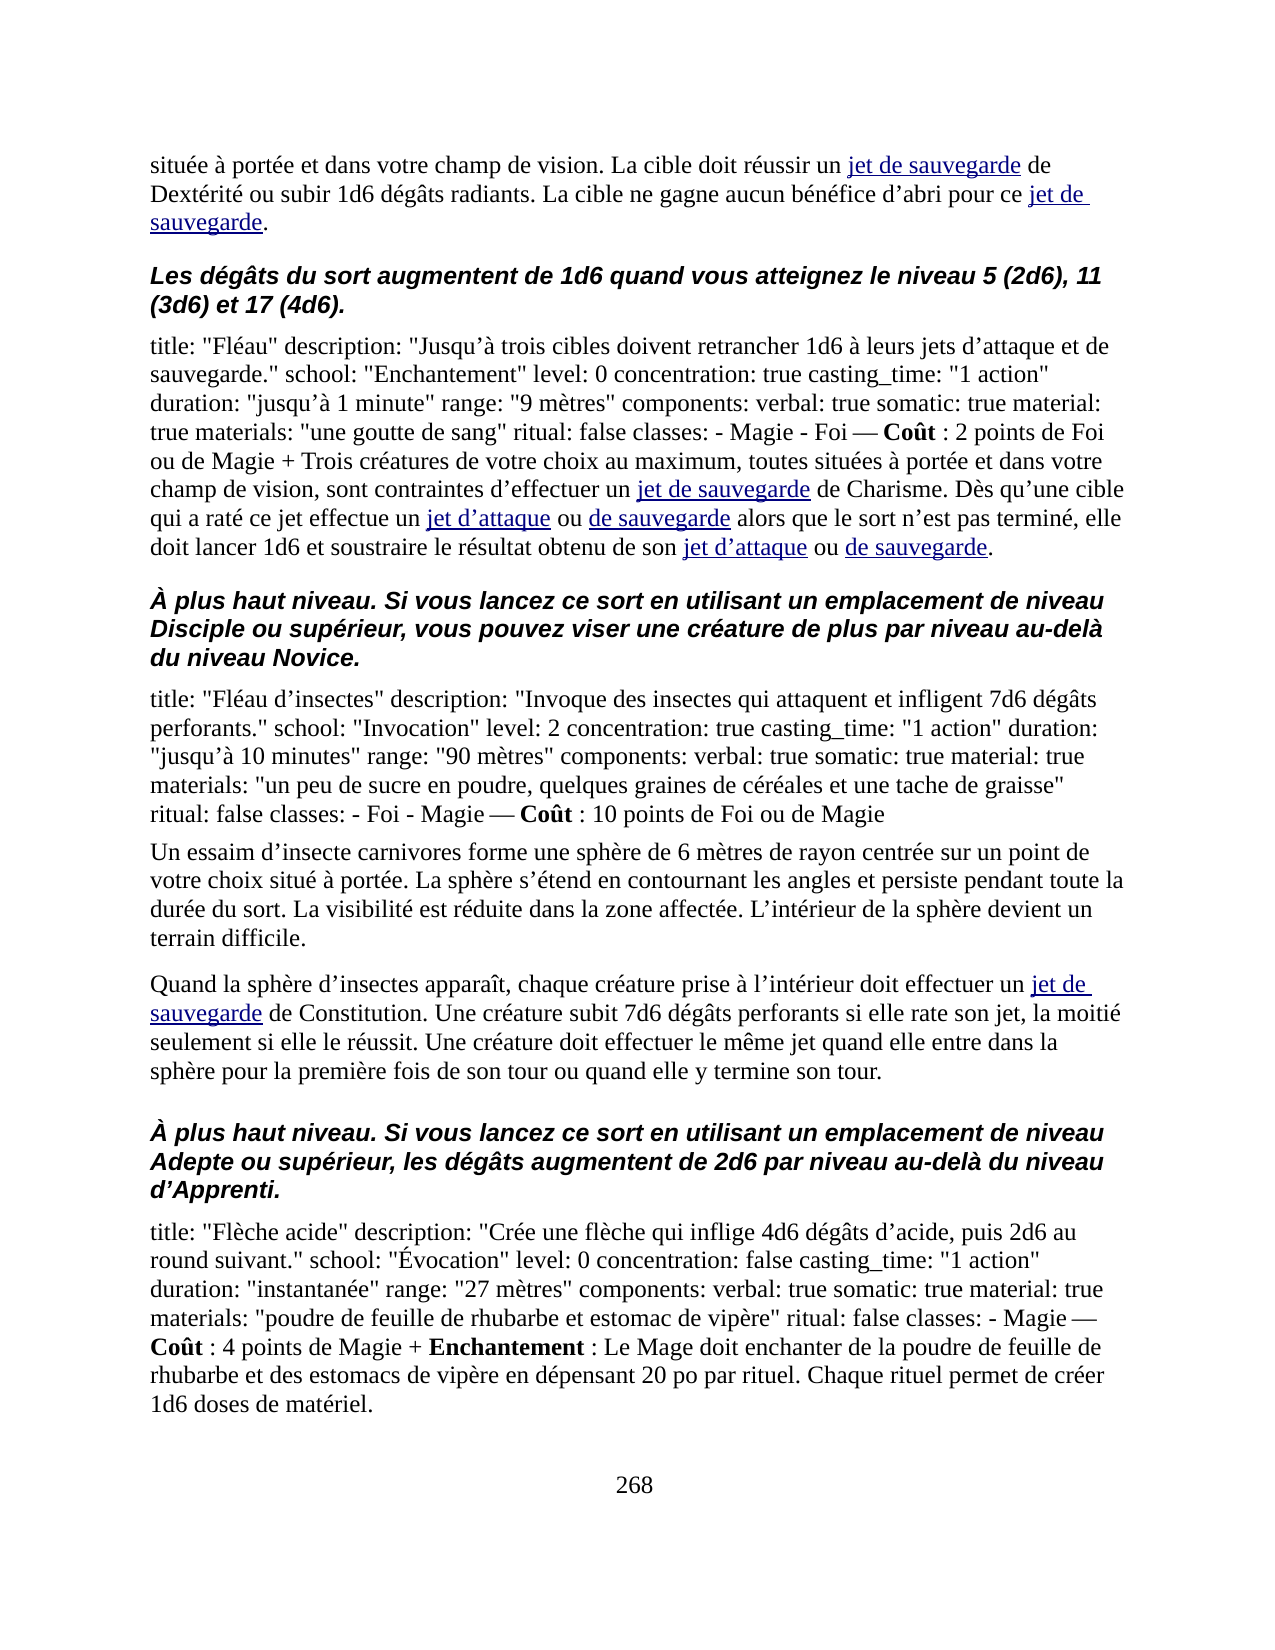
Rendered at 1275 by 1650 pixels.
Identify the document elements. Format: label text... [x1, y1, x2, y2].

text title: "Fléau" description: "Jusqu’à trois cibles doivent retrancher 1d6 à leurs jets d’attaque et de sauvegarde." school: "Enchantement" level: 0 concentration: true casting_time: "1 action" duration: "jusqu’à 1 minute" range: "9 mètres" components: verbal: true somatic: true material: true materials: "une goutte de sang" ritual: false classes: - Magie - Foi — Coût : 2 points de Foi ou de Magie + Trois créatures de votre choix au maximum, toutes situées à portée et dans votre champ de vision, sont contraintes d’effectuer un jet de sauvegarde de Charisme. Dès qu’une cible qui a raté ce jet effectue un jet d’attaque ou de sauvegarde alors que le sort n’est pas terminé, elle doit lancer 1d6 et soustraire le résultat obtenu de son jet d’attaque ou de sauvegarde. [150, 331, 1125, 561]
subtitle Les dégâts du sort augmentent de 1d6 quand vous atteignez le niveau 5 (2d6), 11 (3d6) et 17 (4d6). [150, 261, 1125, 318]
text située à portée et dans votre champ de vision. La cible doit réussir un jet de sauvegarde de Dextérité ou subir 1d6 dégâts radiants. La cible ne gagne aucun bénéfice d’abri pour ce jet de sauvegarde. [150, 150, 1125, 236]
text title: "Flèche acide" description: "Crée une flèche qui inflige 4d6 dégâts d’acide, puis 2d6 au round suivant." school: "Évocation" level: 0 concentration: false casting_time: "1 action" duration: "instantanée" range: "27 mètres" components: verbal: true somatic: true material: true materials: "poudre de feuille de rhubarbe et estomac de vipère" ritual: false classes: - Magie — Coût : 4 points de Magie + Enchantement : Le Mage doit enchanter de la poudre de feuille de rhubarbe et des estomacs de vipère en dépensant 20 po par rituel. Chaque rituel permet de créer 1d6 doses de matériel. [150, 1217, 1125, 1418]
text title: "Fléau d’insectes" description: "Invoque des insectes qui attaquent et infligent 7d6 dégâts perforants." school: "Invocation" level: 2 concentration: true casting_time: "1 action" duration: "jusqu’à 10 minutes" range: "90 mètres" components: verbal: true somatic: true material: true materials: "un peu de sucre en poudre, quelques graines de céréales et une tache de graisse" ritual: false classes: - Foi - Magie — Coût : 10 points de Foi ou de Magie [150, 684, 1125, 828]
text Un essaim d’insecte carnivores forme une sphère de 6 mètres de rayon centrée sur un point de votre choix situé à portée. La sphère s’étend en contournant les angles et persiste pendant toute la durée du sort. La visibilité est réduite dans la zone affectée. L’intérieur de la sphère devient un terrain difficile. [150, 837, 1125, 952]
subtitle À plus haut niveau. Si vous lancez ce sort en utilisant un emplacement de niveau Adepte ou supérieur, les dégâts augmentent de 2d6 par niveau au-delà du niveau d’Apprenti. [150, 1118, 1125, 1204]
text Quand la sphère d’insectes apparaît, chaque créature prise à l’intérieur doit effectuer un jet de sauvegarde de Constitution. Une créature subit 7d6 dégâts perforants si elle rate son jet, la moitié seulement si elle le réussit. Une créature doit effectuer le même jet quand elle entre dans la sphère pour la première fois de son tour ou quand elle y termine son tour. [150, 969, 1125, 1084]
subtitle À plus haut niveau. Si vous lancez ce sort en utilisant un emplacement de niveau Disciple ou supérieur, vous pouvez viser une créature de plus par niveau au-delà du niveau Novice. [150, 586, 1125, 671]
